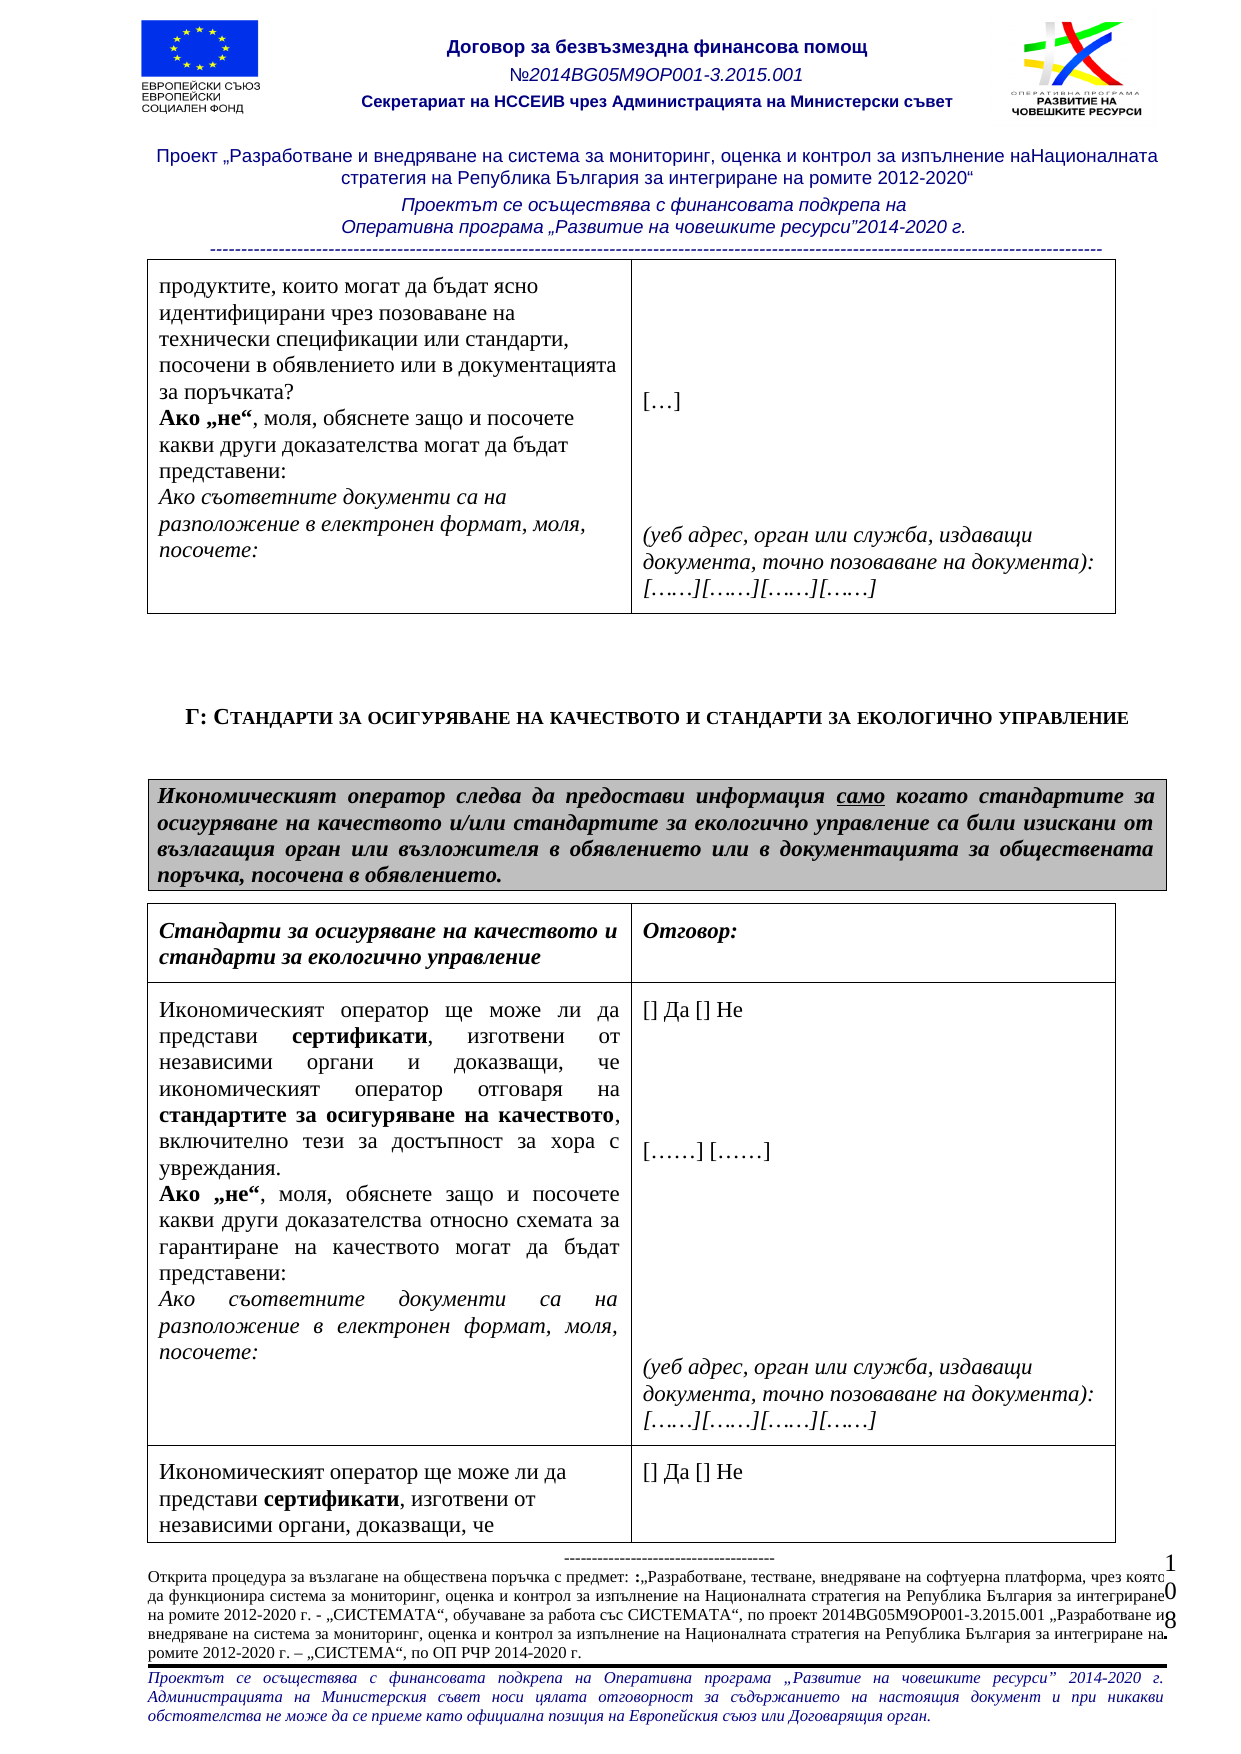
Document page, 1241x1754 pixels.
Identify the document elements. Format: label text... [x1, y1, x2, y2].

table_cell […] (уеб адрес, орган или служба, издаващи документа, точно позоваване на документа): [……][……][……][……] [632, 260, 1115, 613]
table_cell продуктите, които могат да бъдат ясно идентифицирани чрез позоваване на технически спецификации или стандарти, посочени в обявлението или в документацията за поръчката? Ако „не“, моля, обяснете защо и посочете какви други доказателства могат да бъдат представени: Ако съответните документи са на разположение в електронен формат, моля, посочете: [148, 260, 631, 613]
table_cell Икономическият оператор ще може ли да представи сертификати, изготвени от независими органи и доказващи, че икономическият оператор отговаря на стандартите за осигуряване на качеството, включително тези за достъпност за хора с увреждания. Ако „не“, моля, обяснете защо и посочете какви други доказателства относно схемата за гарантиране на качеството могат да бъдат представени: Ако съответните документи са на разположение в електронен формат, моля, посочете: [148, 983, 631, 1445]
text Икономическият оператор следва да предостави информация само когато стандартите за осигуряване на качеството и/или стандартите за екологично управление са били изискани от възлагащия орган или възложителя в обявлението или в документацията за обществената поръчка, посочена в обявлението. [149, 780, 1166, 890]
table_header Стандарти за осигуряване на качеството и стандарти за екологично управление [148, 904, 631, 982]
table_cell Икономическият оператор ще може ли да представи сертификати, изготвени от независими органи, доказващи, че [148, 1446, 631, 1542]
table_cell [] Да [] Не [……] [……] (уеб адрес, орган или служба, издаващи документа, точно позоваване на документа): [……][……][……][……] [632, 983, 1115, 1445]
table_header Отговор: [632, 904, 1115, 982]
text Г: Стандарти за осигуряване на качеството и стандарти за екологично управление [148, 703, 1167, 729]
table_cell [] Да [] Не [632, 1446, 1115, 1542]
